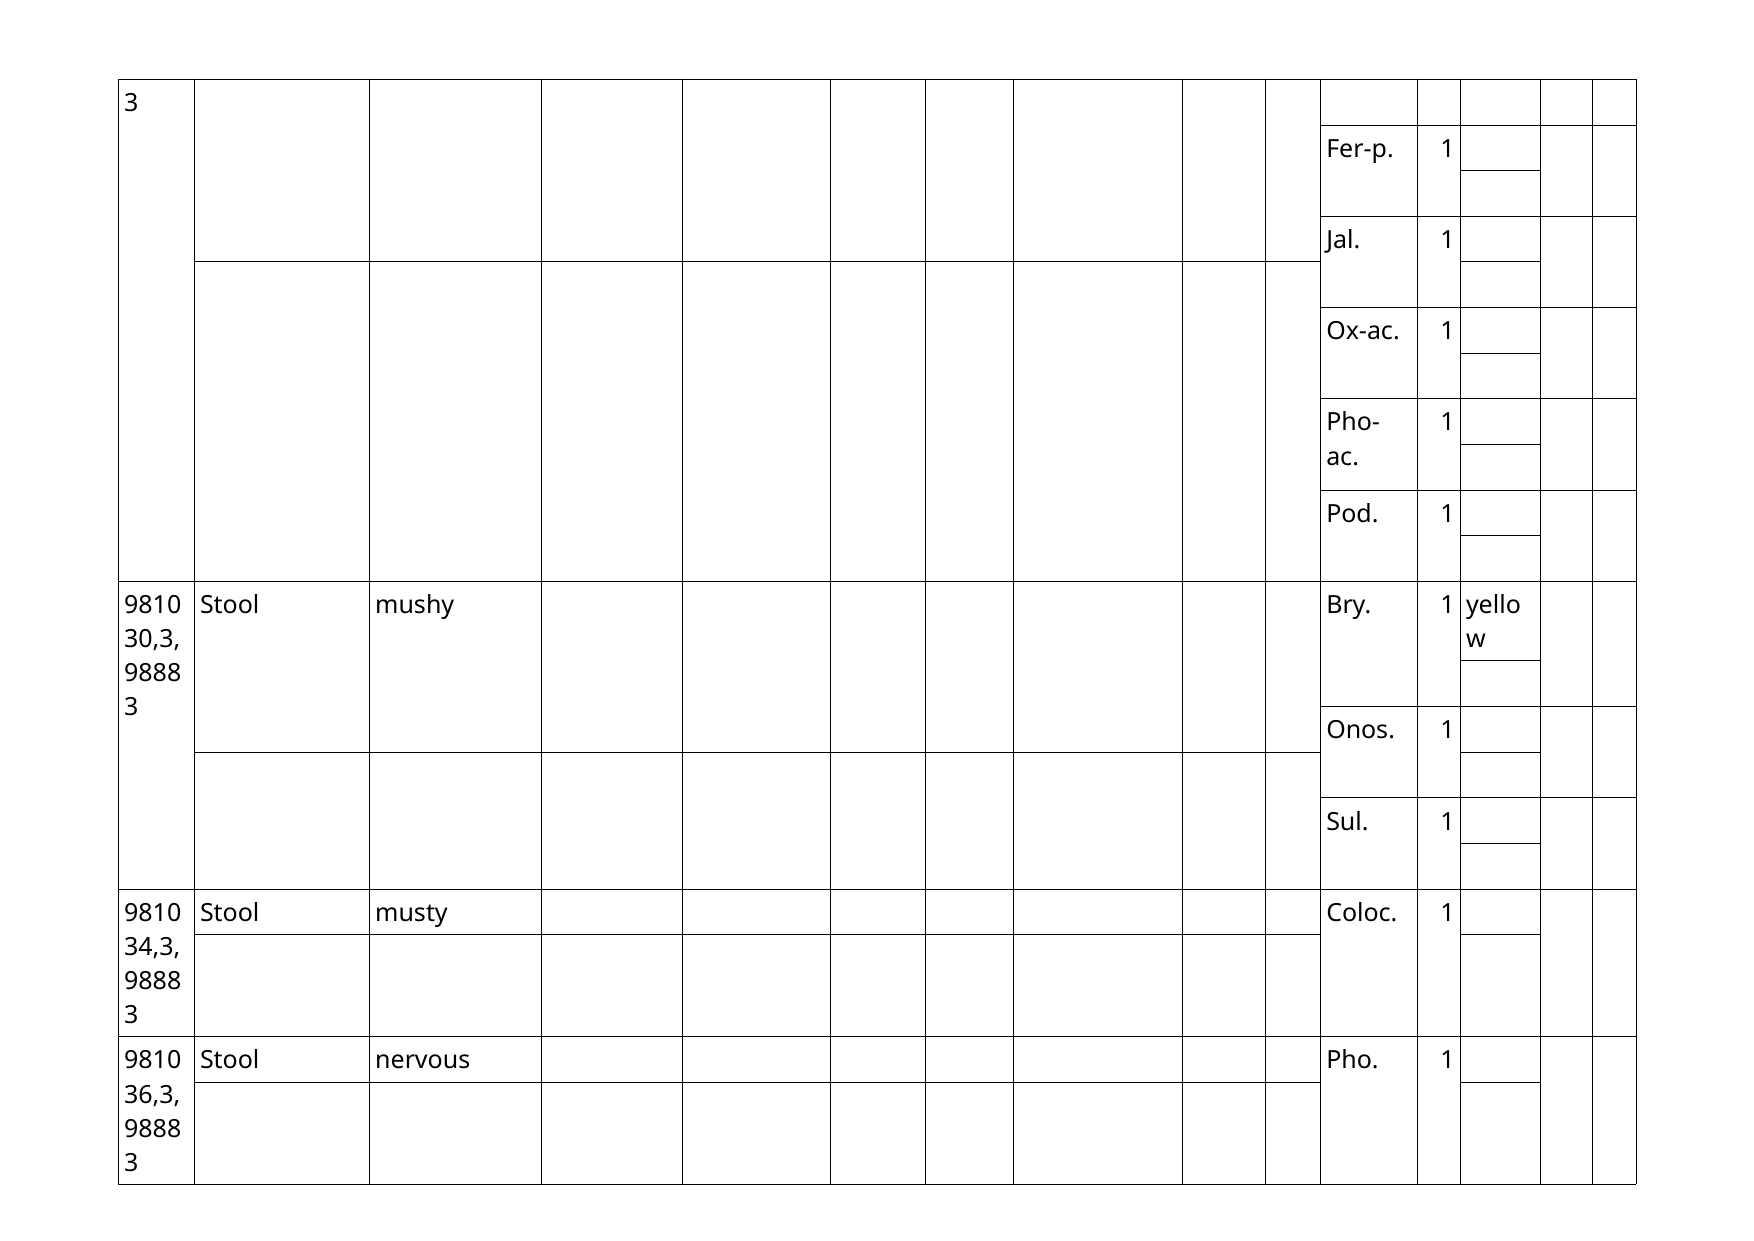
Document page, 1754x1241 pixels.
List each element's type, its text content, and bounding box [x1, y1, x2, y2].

table_cell [542, 262, 682, 581]
table_cell [1183, 890, 1265, 934]
table_cell [683, 753, 830, 888]
table_cell [1461, 890, 1540, 934]
table_cell [831, 262, 925, 581]
table_cell [1541, 217, 1592, 307]
table_cell [683, 262, 830, 581]
table_cell [1266, 935, 1320, 1036]
table_cell [1418, 80, 1460, 124]
table_cell [1541, 491, 1592, 581]
table_cell [683, 890, 830, 934]
table_cell Pho-ac. [1321, 399, 1417, 489]
table_cell [1266, 1083, 1320, 1184]
table_cell [1541, 890, 1592, 1036]
table_cell [831, 935, 925, 1036]
table_cell [1266, 262, 1320, 581]
table_cell [542, 582, 682, 752]
table_cell [1461, 1083, 1540, 1184]
table_cell [1461, 1037, 1540, 1082]
table_cell 1 [1418, 308, 1460, 398]
table_cell [926, 753, 1013, 888]
table_cell Bry. [1321, 582, 1417, 706]
table_cell [1461, 935, 1540, 1036]
table_cell [683, 935, 830, 1036]
table_cell [1014, 1083, 1182, 1184]
table_cell [1183, 1037, 1265, 1082]
table_cell [195, 753, 369, 888]
table_cell [1461, 491, 1540, 535]
table_cell 1 [1418, 890, 1460, 1036]
table_cell [542, 935, 682, 1036]
table_cell [1461, 798, 1540, 843]
table_cell [1266, 582, 1320, 752]
table_cell [683, 1083, 830, 1184]
table_cell [1541, 707, 1592, 797]
table_cell 3 [119, 80, 194, 581]
table_cell [1014, 935, 1182, 1036]
table_cell [370, 753, 541, 888]
table_cell [1183, 753, 1265, 888]
table_cell 1 [1418, 491, 1460, 581]
table_cell [1183, 262, 1265, 581]
table_cell [926, 935, 1013, 1036]
table_cell [1593, 707, 1636, 797]
table_cell [542, 753, 682, 888]
table_cell [1461, 262, 1540, 307]
table_cell [1461, 399, 1540, 444]
table_cell [370, 262, 541, 581]
table_cell [1593, 491, 1636, 581]
table_cell [926, 582, 1013, 752]
table_cell [1183, 935, 1265, 1036]
table_cell [683, 1037, 830, 1082]
table_cell [926, 262, 1013, 581]
table_cell 1 [1418, 798, 1460, 888]
table_cell [1461, 80, 1540, 124]
table_cell [1593, 308, 1636, 398]
table_cell [1593, 798, 1636, 888]
table_cell [1593, 890, 1636, 1036]
table_cell [1266, 80, 1320, 261]
table_cell [1266, 1037, 1320, 1082]
table_cell [1461, 536, 1540, 581]
table_cell [1183, 582, 1265, 752]
table_cell [1266, 890, 1320, 934]
table_cell [195, 935, 369, 1036]
table_cell [1461, 753, 1540, 797]
table_cell [1014, 1037, 1182, 1082]
table_cell Onos. [1321, 707, 1417, 797]
table_cell [1461, 707, 1540, 752]
table_cell [1461, 217, 1540, 261]
table_cell [1541, 1037, 1592, 1184]
table_cell [1014, 262, 1182, 581]
table_cell Jal. [1321, 217, 1417, 307]
table_cell [542, 1083, 682, 1184]
table_cell [370, 1083, 541, 1184]
table_cell [926, 890, 1013, 934]
table_cell [831, 582, 925, 752]
table_cell 981034,3,98883 [119, 890, 194, 1036]
table_cell [926, 1037, 1013, 1082]
table_cell [1541, 80, 1592, 124]
table_cell Pod. [1321, 491, 1417, 581]
table_cell [1321, 80, 1417, 124]
table_cell [1461, 126, 1540, 170]
table_cell [1014, 80, 1182, 261]
table_cell [542, 1037, 682, 1082]
table_cell 1 [1418, 582, 1460, 706]
table_cell [1593, 1037, 1636, 1184]
table_cell Stool [195, 582, 369, 752]
table_cell [1593, 80, 1636, 124]
table_cell yellow [1461, 582, 1540, 660]
table_cell Sul. [1321, 798, 1417, 888]
table_cell [926, 80, 1013, 261]
table_cell [1593, 399, 1636, 489]
table_cell [1266, 753, 1320, 888]
table_cell [1014, 890, 1182, 934]
table_cell 1 [1418, 707, 1460, 797]
table_cell Fer-p. [1321, 126, 1417, 216]
table_cell 981036,3,98883 [119, 1037, 194, 1184]
table_cell [1461, 844, 1540, 888]
table_cell [1461, 661, 1540, 706]
table_cell [831, 80, 925, 261]
table_cell [1541, 399, 1592, 489]
table_cell [1593, 582, 1636, 706]
table_cell [1183, 80, 1265, 261]
table_cell Pho. [1321, 1037, 1417, 1184]
table_cell mushy [370, 582, 541, 752]
table_cell [831, 890, 925, 934]
table_cell [831, 753, 925, 888]
table_cell Coloc. [1321, 890, 1417, 1036]
table_cell 1 [1418, 126, 1460, 216]
table_cell 1 [1418, 1037, 1460, 1184]
table_cell [370, 80, 541, 261]
table_cell [195, 80, 369, 261]
table_cell [1593, 217, 1636, 307]
table_cell nervous [370, 1037, 541, 1082]
table_cell Stool [195, 890, 369, 934]
table_cell [831, 1037, 925, 1082]
table_cell 1 [1418, 217, 1460, 307]
table_cell [1461, 171, 1540, 216]
table_cell 981030,3,98883 [119, 582, 194, 888]
table_cell [831, 1083, 925, 1184]
table_cell [1541, 308, 1592, 398]
table_cell [1461, 308, 1540, 353]
table_cell Stool [195, 1037, 369, 1082]
table_cell [370, 935, 541, 1036]
table_cell [1183, 1083, 1265, 1184]
table_cell [1461, 445, 1540, 489]
table_cell [542, 890, 682, 934]
table_cell [1541, 126, 1592, 216]
table_cell [542, 80, 682, 261]
table_cell [1593, 126, 1636, 216]
table_cell musty [370, 890, 541, 934]
table_cell [683, 582, 830, 752]
table_cell [1541, 798, 1592, 888]
table_cell Ox-ac. [1321, 308, 1417, 398]
table_cell [1541, 582, 1592, 706]
table_cell [195, 1083, 369, 1184]
table_cell [1014, 582, 1182, 752]
table_cell [926, 1083, 1013, 1184]
table_cell [683, 80, 830, 261]
table_cell [1461, 354, 1540, 398]
table_cell 1 [1418, 399, 1460, 489]
table_cell [1014, 753, 1182, 888]
table_cell [195, 262, 369, 581]
